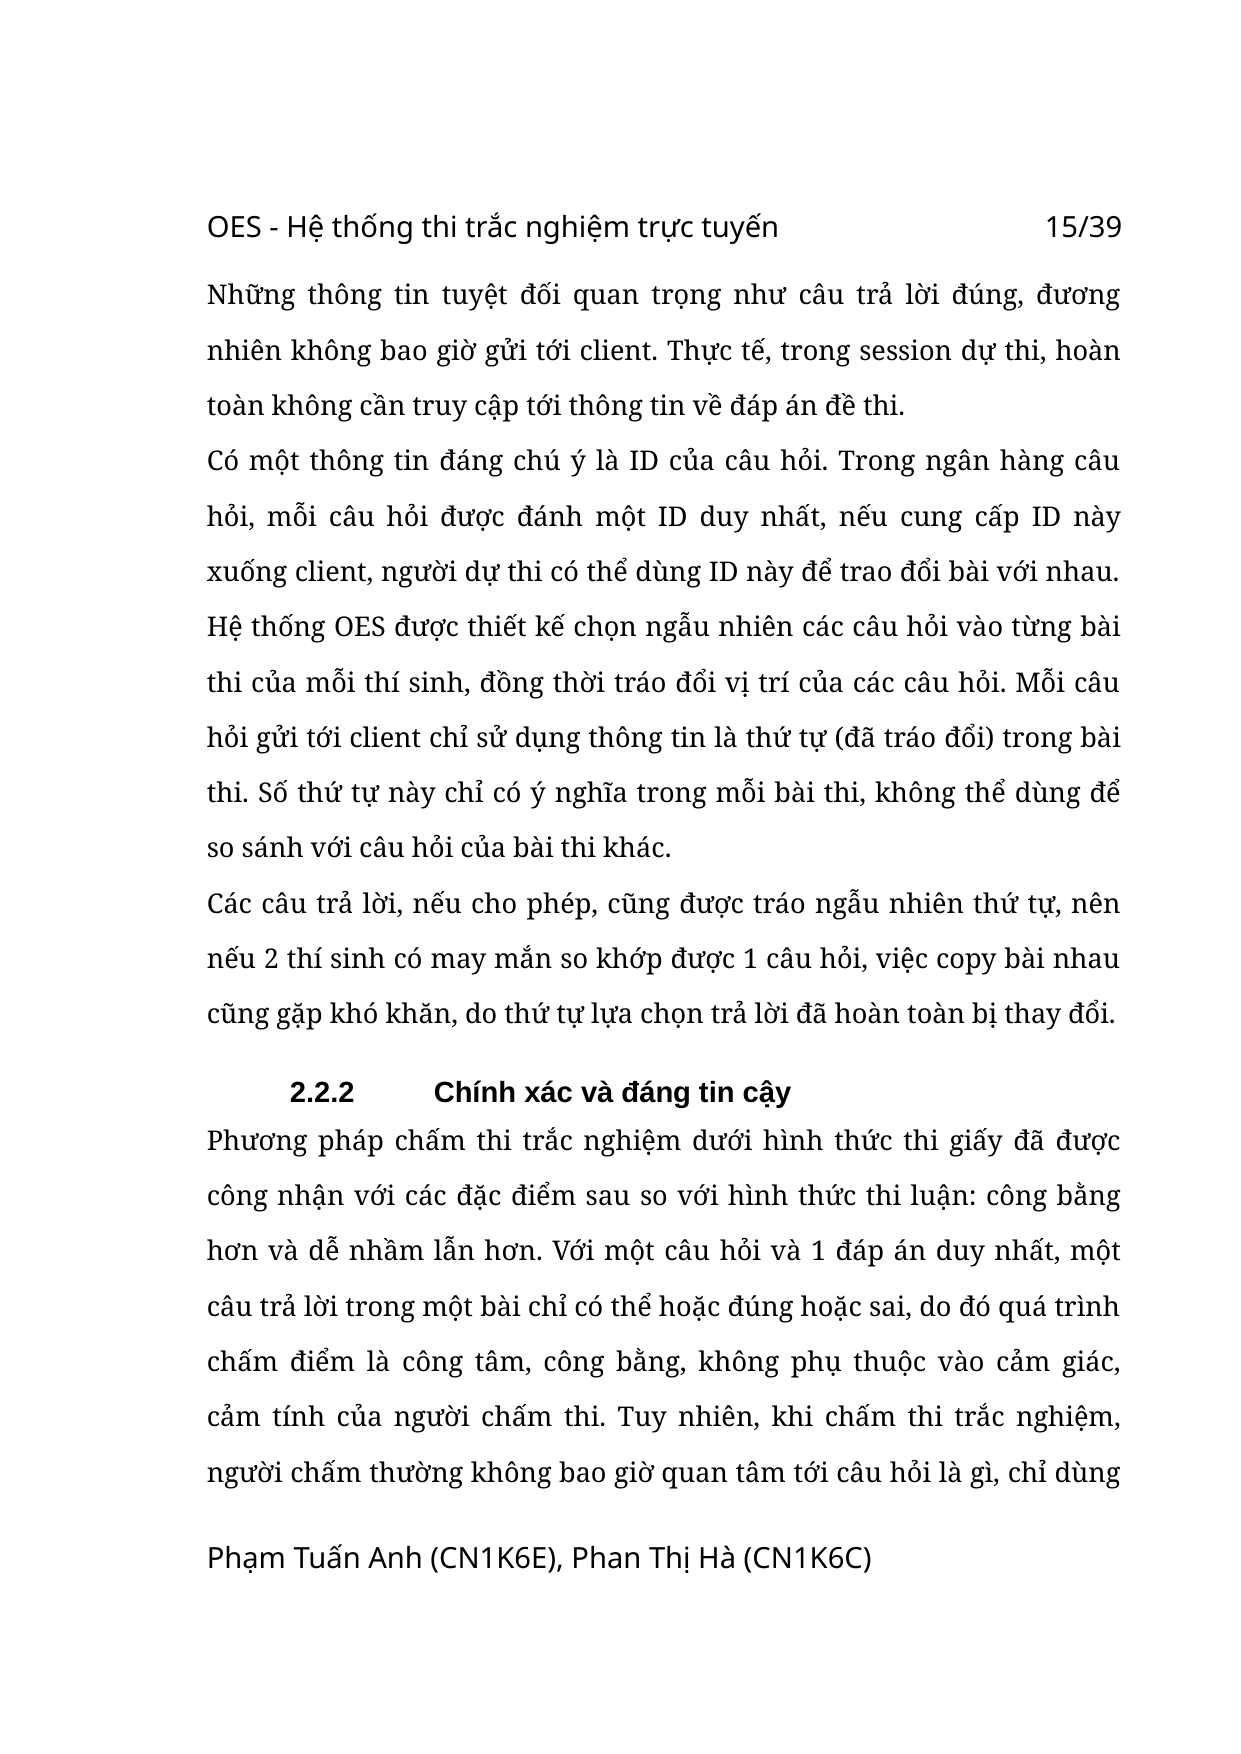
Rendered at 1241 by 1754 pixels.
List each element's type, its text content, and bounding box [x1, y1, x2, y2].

text Có một thông tin đáng chú ý là ID của câu hỏi. Trong ngân hàng câu hỏi, mỗi câu hỏi được đánh một ID duy nhất, nếu cung cấp ID này xuống client, người dự thi có thể dùng ID này để trao đổi bài với nhau. Hệ thống OES được thiết kế chọn ngẫu nhiên các câu hỏi vào từng bài thi của mỗi thí sinh, đồng thời tráo đổi vị trí của các câu hỏi. Mỗi câu hỏi gửi tới client chỉ sử dụng thông tin là thứ tự (đã tráo đổi) trong bài thi. Số thứ tự này chỉ có ý nghĩa trong mỗi bài thi, không thể dùng để so sánh với câu hỏi của bài thi khác. [207, 442, 1122, 866]
subtitle Chính xác và đáng tin cậy [282, 1075, 1122, 1109]
text Các câu trả lời, nếu cho phép, cũng được tráo ngẫu nhiên thứ tự, nên nếu 2 thí sinh có may mắn so khớp được 1 câu hỏi, việc copy bài nhau cũng gặp khó khăn, do thứ tự lựa chọn trả lời đã hoàn toàn bị thay đổi. [207, 884, 1122, 1032]
text Những thông tin tuyệt đối quan trọng như câu trả lời đúng, đương nhiên không bao giờ gửi tới client. Thực tế, trong session dự thi, hoàn toàn không cần truy cập tới thông tin về đáp án đề thi. [207, 276, 1122, 423]
text Phương pháp chấm thi trắc nghiệm dưới hình thức thi giấy đã được công nhận với các đặc điểm sau so với hình thức thi luận: công bằng hơn và dễ nhầm lẫn hơn. Với một câu hỏi và 1 đáp án duy nhất, một câu trả lời trong một bài chỉ có thể hoặc đúng hoặc sai, do đó quá trình chấm điểm là công tâm, công bằng, không phụ thuộc vào cảm giác, cảm tính của người chấm thi. Tuy nhiên, khi chấm thi trắc nghiệm, người chấm thường không bao giờ quan tâm tới câu hỏi là gì, chỉ dùng [207, 1121, 1122, 1490]
